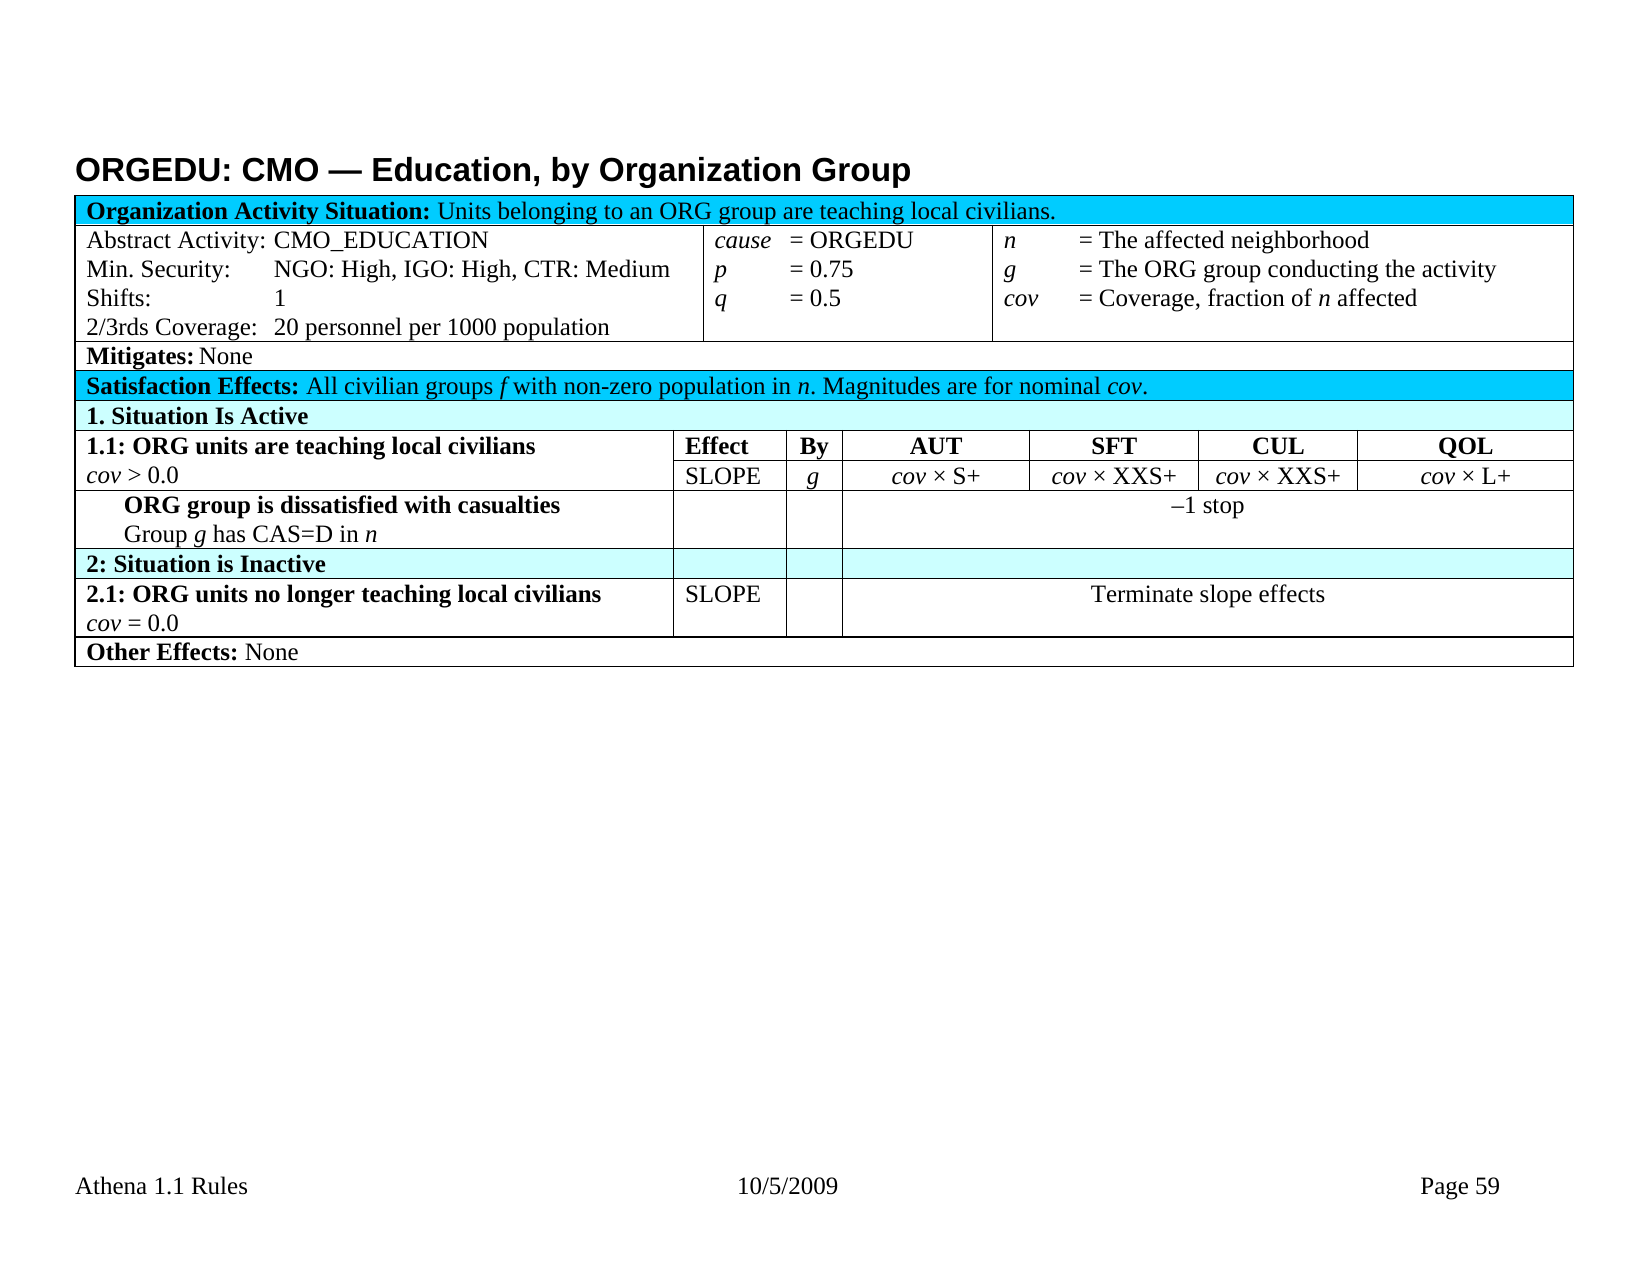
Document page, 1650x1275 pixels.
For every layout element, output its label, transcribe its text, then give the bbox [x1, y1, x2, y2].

table_cell ORG group is dissatisfied with casualties Group g has CAS=D in n [76, 491, 673, 548]
table_cell 1. Situation Is Active [76, 401, 1573, 430]
table_cell SLOPE [674, 461, 786, 489]
table_cell SLOPE [674, 579, 786, 636]
table_cell cause = ORGEDU p = 0.75 q = 0.5 [704, 226, 992, 341]
table_cell By [787, 431, 842, 460]
table_cell Other Effects: None [76, 638, 1573, 666]
table_cell QOL [1358, 431, 1573, 460]
table_cell 2.1: ORG units no longer teaching local civilians cov = 0.0 [76, 579, 673, 636]
table_cell AUT [843, 431, 1029, 460]
table_cell Effect [674, 431, 786, 460]
table_cell CUL [1199, 431, 1357, 460]
table_cell n = The affected neighborhood g = The ORG group conducting the activity cov = Coverage, fraction of n affected [993, 226, 1573, 341]
table_cell cov × XXS+ [1030, 461, 1198, 489]
table_cell g [787, 461, 842, 489]
table_cell [843, 549, 1573, 578]
table_cell cov × XXS+ [1199, 461, 1357, 489]
table_cell Mitigates: None [76, 342, 1573, 370]
table_cell –1 stop [843, 491, 1573, 548]
table_cell SFT [1030, 431, 1198, 460]
table_cell [674, 549, 786, 578]
table_cell cov × S+ [843, 461, 1029, 489]
table_cell Abstract Activity: CMO_EDUCATION Min. Security: NGO: High, IGO: High, CTR: Medium Shifts: 1 2/3rds Coverage: 20 personnel per 1000 population [76, 226, 703, 341]
table_cell 2: Situation is Inactive [76, 549, 673, 578]
table_cell [787, 491, 842, 548]
text ORGEDU: CMO — Education, by Organization Group [75, 150, 1575, 188]
table_cell 1.1: ORG units are teaching local civilians cov > 0.0 [76, 431, 673, 489]
table_cell cov × L+ [1358, 461, 1573, 489]
table_cell [674, 491, 786, 548]
table_header Organization Activity Situation: Units belonging to an ORG group are teaching local civilians. [76, 196, 1573, 224]
table_cell [787, 549, 842, 578]
table_cell Terminate slope effects [843, 579, 1573, 636]
table_cell Satisfaction Effects: All civilian groups f with non-zero population in n. Magnitudes are for nominal cov. [76, 371, 1573, 400]
table_cell [787, 579, 842, 636]
